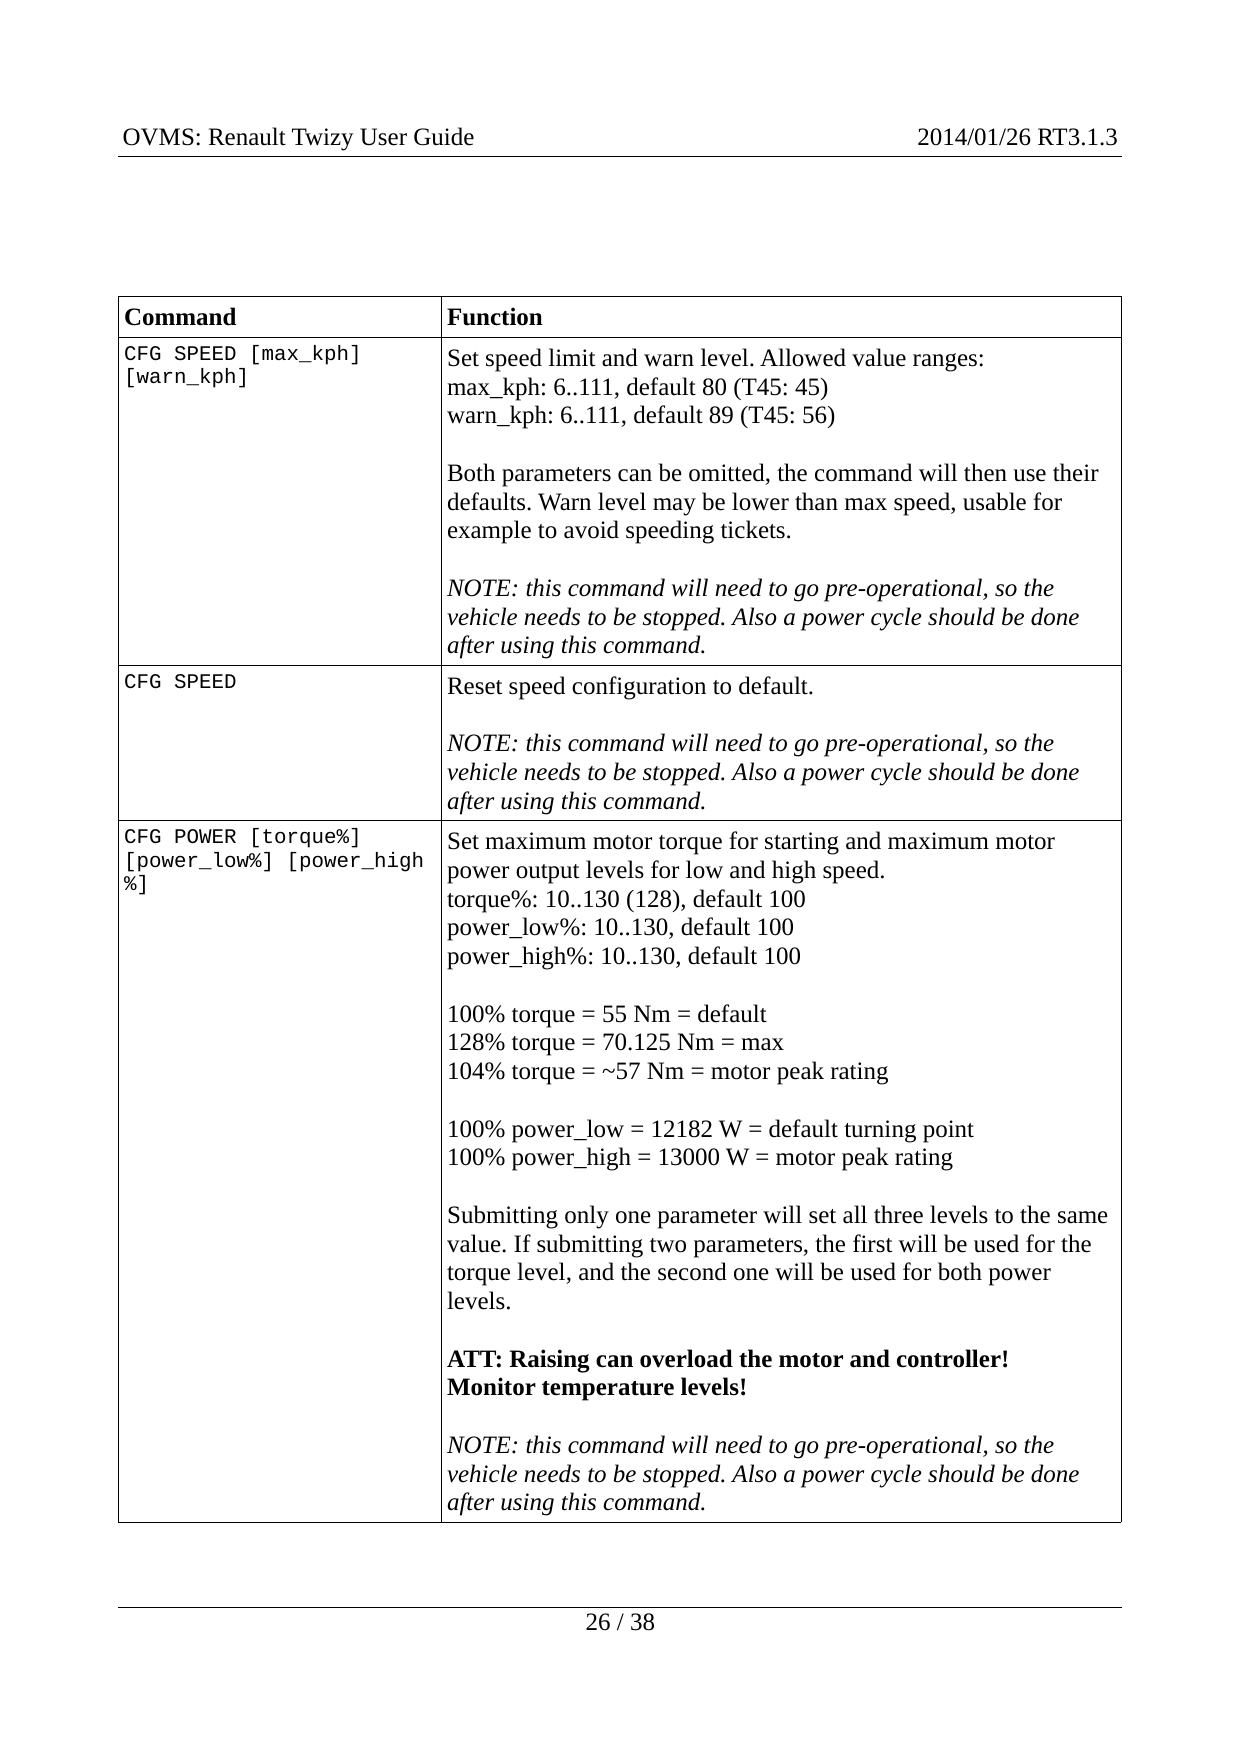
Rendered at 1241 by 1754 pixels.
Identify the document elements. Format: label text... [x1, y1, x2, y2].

table_cell CFG SPEED [max_kph] [warn_kph] [119, 338, 441, 665]
table_cell Set maximum motor torque for starting and maximum motor power output levels for low and high speed. torque%: 10..130 (128), default 100 power_low%: 10..130, default 100 power_high%: 10..130, default 100 100% torque = 55 Nm = default 128% torque = 70.125 Nm = max 104% torque = ~57 Nm = motor peak rating 100% power_low = 12182 W = default turning point 100% power_high = 13000 W = motor peak rating Submitting only one parameter will set all three levels to the same value. If submitting two parameters, the first will be used for the torque level, and the second one will be used for both power levels. ATT: Raising can overload the motor and controller! Monitor temperature levels! NOTE: this command will need to go pre-operational, so the vehicle needs to be stopped. Also a power cycle should be done after using this command. [442, 821, 1121, 1522]
table_header Function [442, 297, 1121, 337]
table_cell Set speed limit and warn level. Allowed value ranges: max_kph: 6..111, default 80 (T45: 45) warn_kph: 6..111, default 89 (T45: 56) Both parameters can be omitted, the command will then use their defaults. Warn level may be lower than max speed, usable for example to avoid speeding tickets. NOTE: this command will need to go pre-operational, so the vehicle needs to be stopped. Also a power cycle should be done after using this command. [442, 338, 1121, 665]
table_cell CFG SPEED [119, 666, 441, 820]
table_header Command [119, 297, 441, 337]
table_cell CFG POWER [torque%] [power_low%] [power_high%] [119, 821, 441, 1522]
table_cell Reset speed configuration to default. NOTE: this command will need to go pre-operational, so the vehicle needs to be stopped. Also a power cycle should be done after using this command. [442, 666, 1121, 820]
